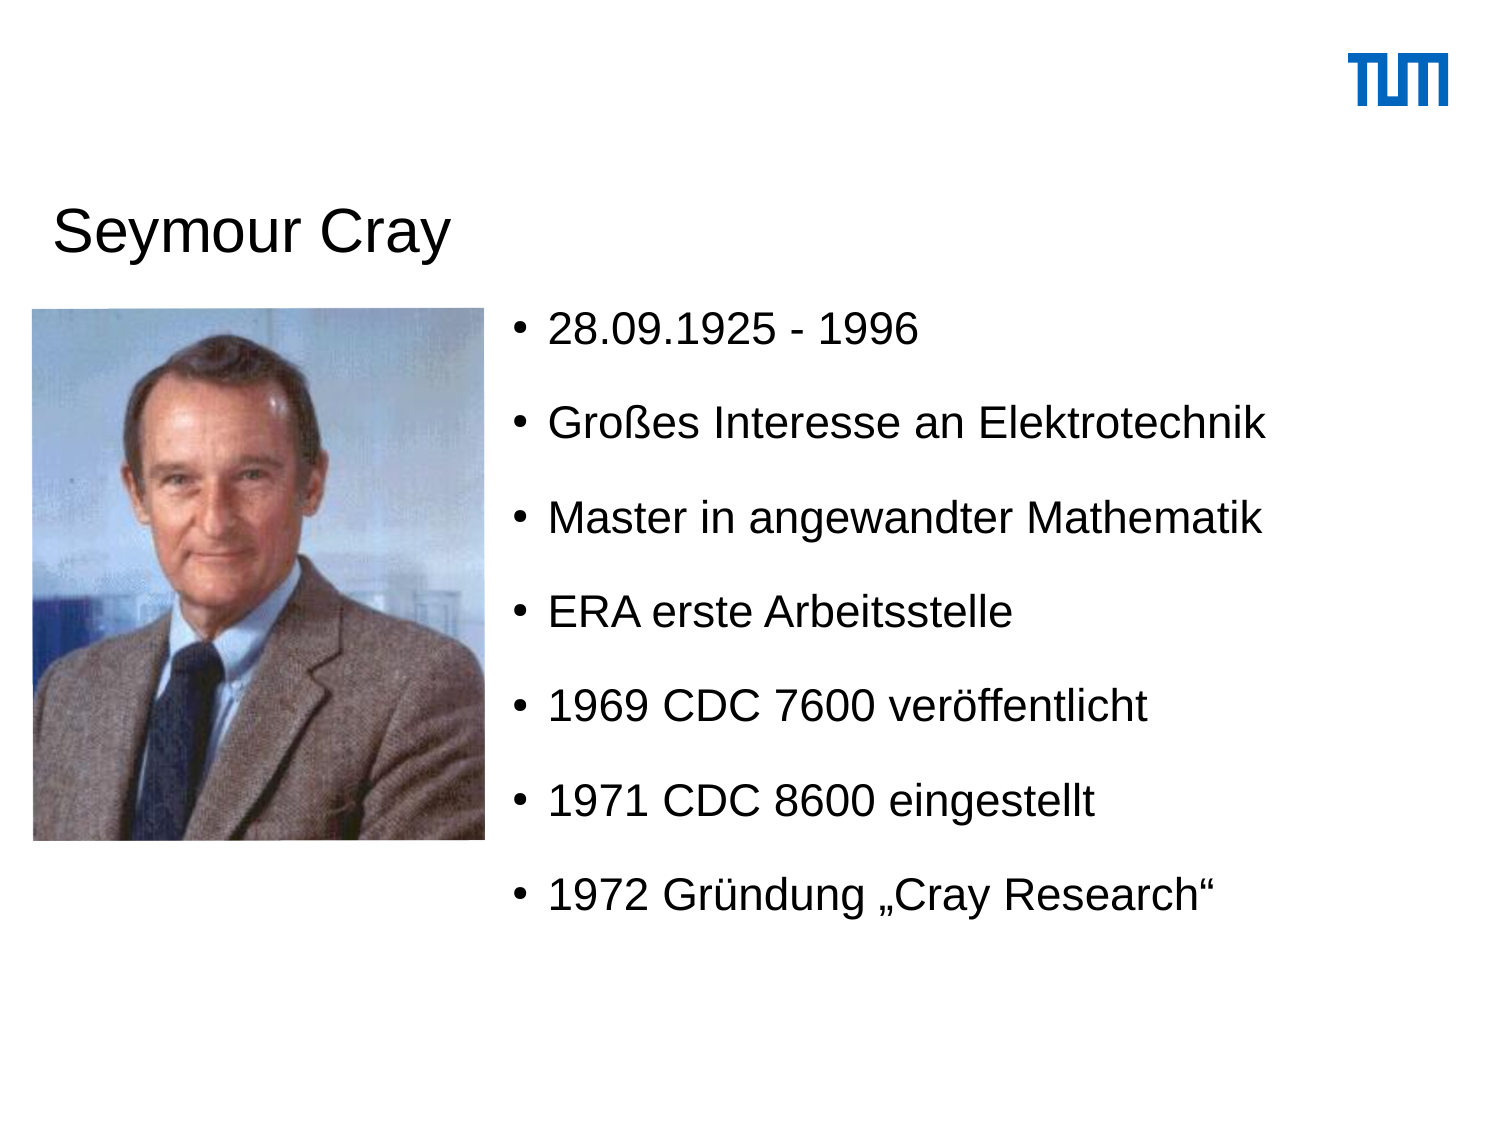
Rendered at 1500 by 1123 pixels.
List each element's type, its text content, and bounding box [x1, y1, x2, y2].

list 28.09.1925 - 1996 Großes Interesse an Elektrotechnik Master in angewandter Mathematik ERA erste Arbeitsstelle 1969 CDC 7600 veröffentlicht 1971 CDC 8600 eingestellt 1972 Gründung „Cray Research“ [512, 295, 1477, 1065]
title Seymour Cray [52, 199, 1453, 262]
picture [31, 307, 485, 841]
